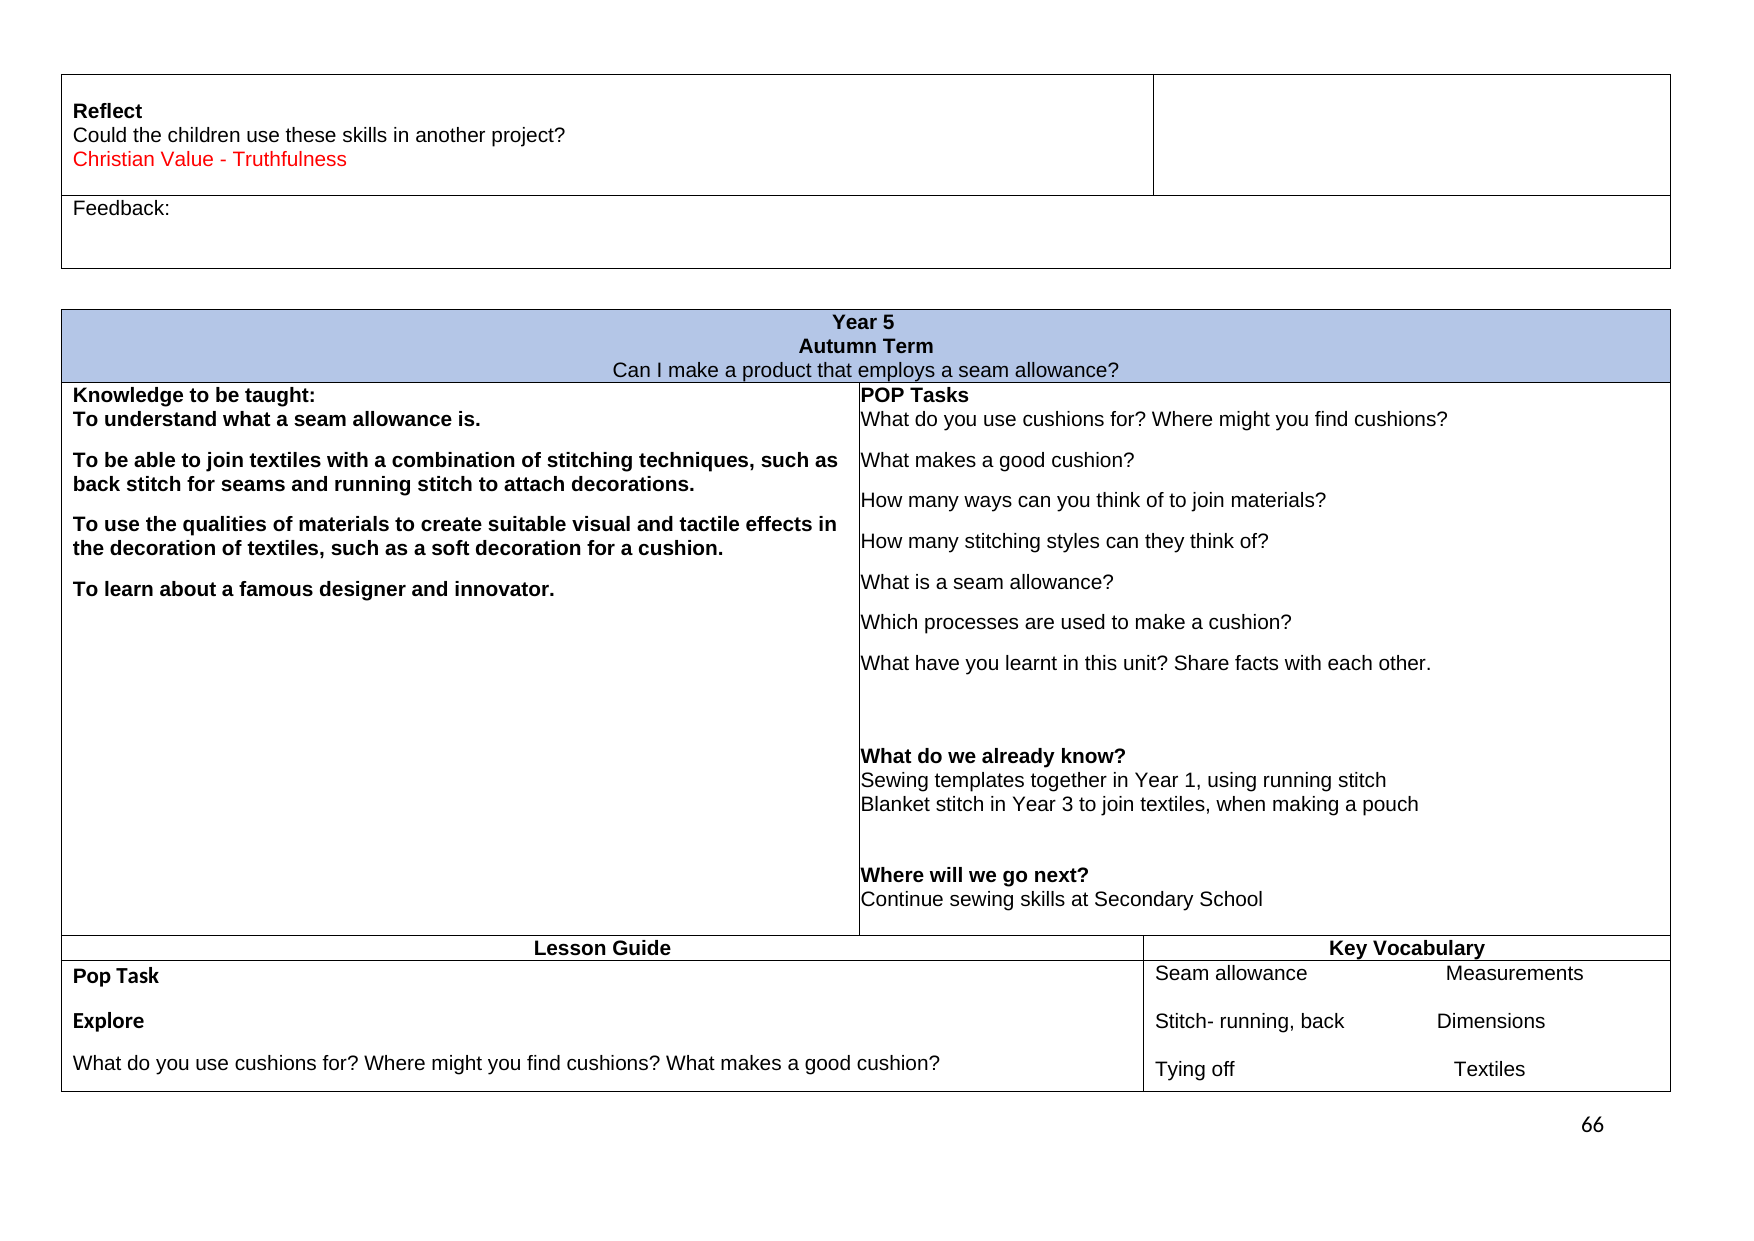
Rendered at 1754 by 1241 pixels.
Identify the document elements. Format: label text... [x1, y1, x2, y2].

table_header Year 5 Autumn Term Can I make a product that employs a seam allowance? [62, 310, 1670, 382]
table_cell POP Tasks What do you use cushions for? Where might you find cushions? What makes a good cushion? How many ways can you think of to join materials? How many stitching styles can they think of? What is a seam allowance? Which processes are used to make a cushion? What have you learnt in this unit? Share facts with each other. What do we already know? Sewing templates together in Year 1, using running stitch Blanket stitch in Year 3 to join textiles, when making a pouch Where will we go next? Continue sewing skills at Secondary School [860, 383, 1670, 935]
table_cell Key Vocabulary [1144, 936, 1670, 960]
table_cell Reflect Could the children use these skills in another project? Christian Value - Truthfulness [62, 75, 1153, 194]
table_cell Knowledge to be taught: To understand what a seam allowance is. To be able to join textiles with a combination of stitching techniques, such as back stitch for seams and running stitch to attach decorations. To use the qualities of materials to create suitable visual and tactile effects in the decoration of textiles, such as a soft decoration for a cushion. To learn about a famous designer and innovator. [62, 383, 859, 935]
table_cell [1154, 75, 1670, 194]
table_cell Lesson Guide [62, 936, 1143, 960]
table_cell Pop Task Explore What do you use cushions for? Where might you find cushions? What makes a good cushion? [62, 961, 1143, 1091]
table_cell Feedback: [62, 196, 1670, 267]
table_cell Seam allowance Measurements Stitch- running, back Dimensions Tying off Textiles [1144, 961, 1670, 1091]
